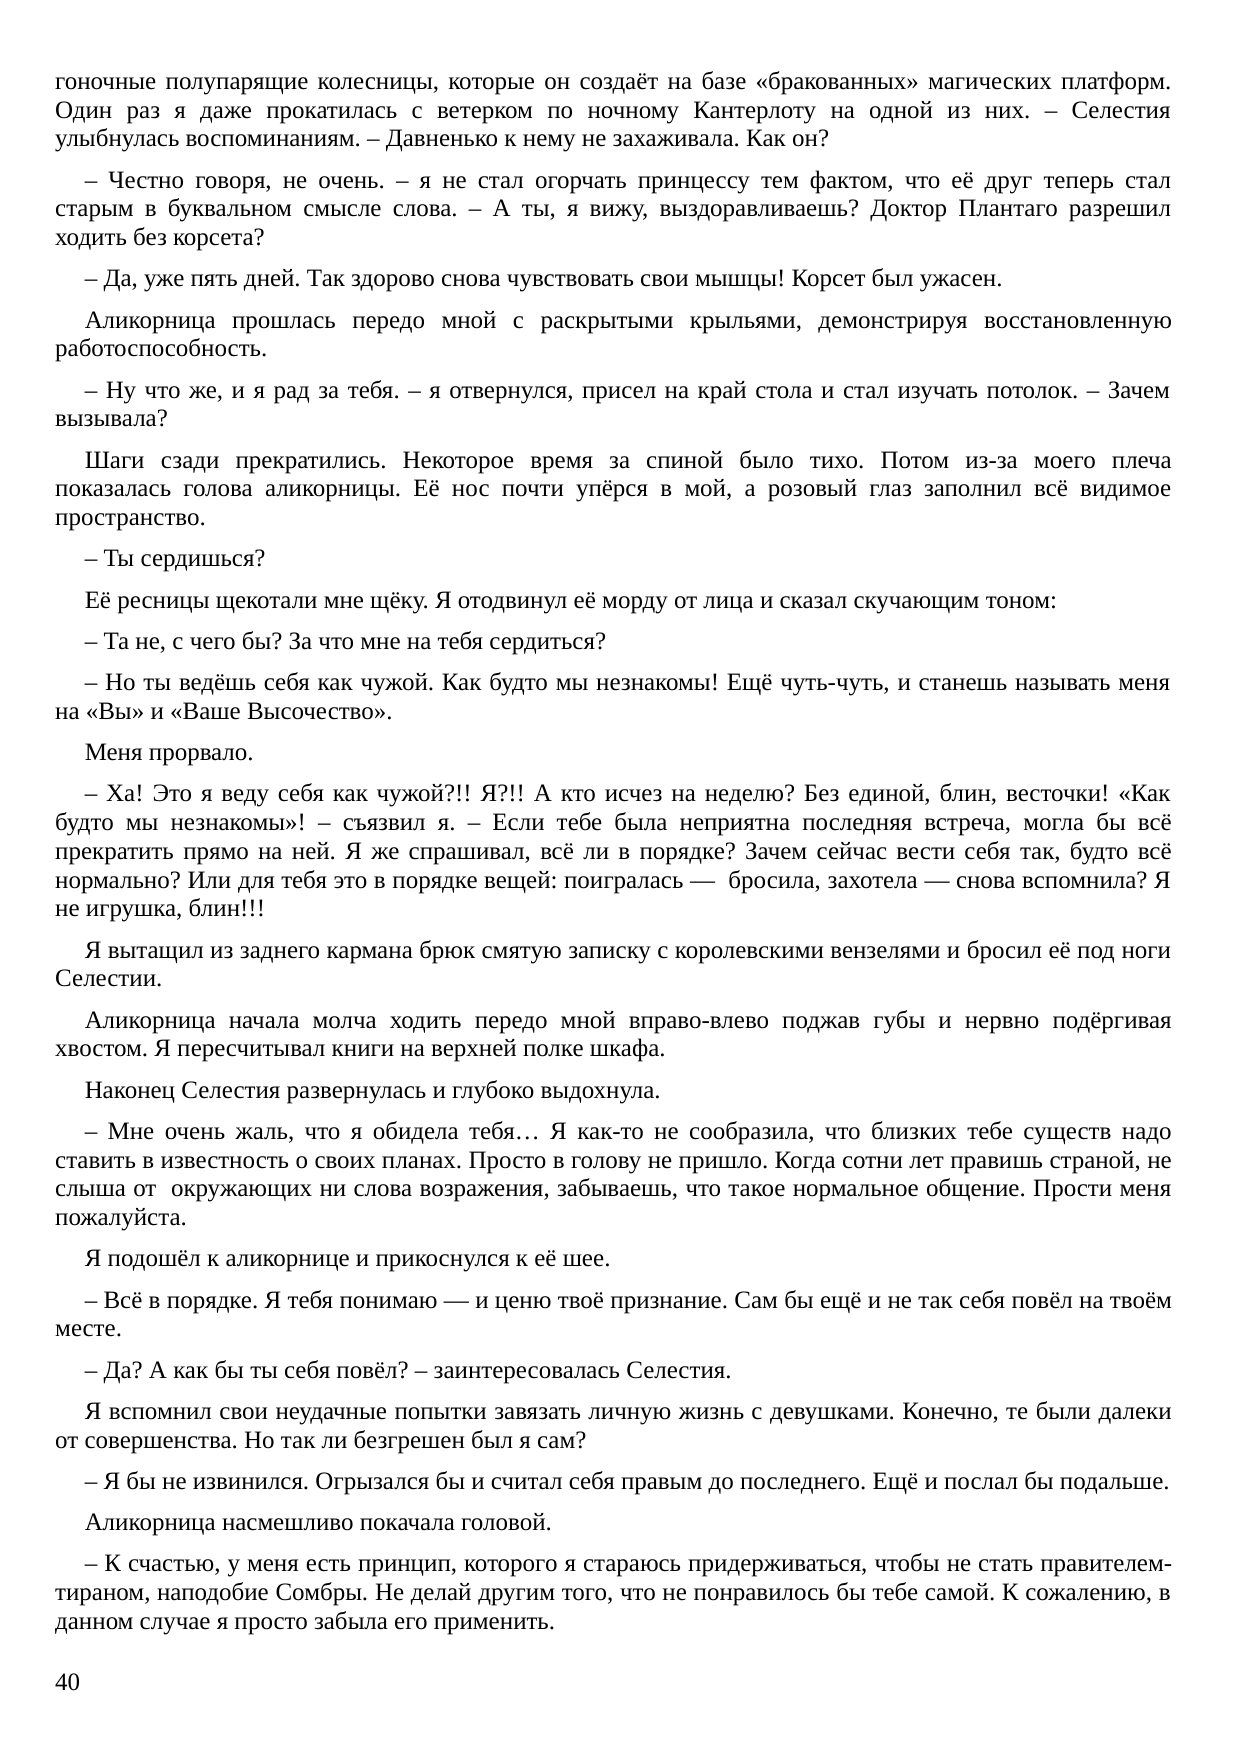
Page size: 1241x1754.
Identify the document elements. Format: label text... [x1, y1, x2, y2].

text – Ты сердишься? [55, 543, 1173, 572]
text – Я бы не извинился. Огрызался бы и считал себя правым до последнего. Ещё и послал бы подальше. [55, 1466, 1173, 1495]
text Аликорница начала молча ходить передо мной вправо-влево поджав губы и нервно подёргивая хвостом. Я пересчитывал книги на верхней полке шкафа. [55, 1005, 1173, 1062]
text Её ресницы щекотали мне щёку. Я отодвинул её морду от лица и сказал скучающим тоном: [55, 585, 1173, 613]
text Наконец Селестия развернулась и глубоко выдохнула. [55, 1075, 1173, 1103]
text Я вспомнил свои неудачные попытки завязать личную жизнь с девушками. Конечно, те были далеки от совершенства. Но так ли безгрешен был я сам? [55, 1396, 1173, 1453]
text Шаги сзади прекратились. Некоторое время за спиной было тихо. Потом из-за моего плеча показалась голова аликорницы. Её нос почти упёрся в мой, а розовый глаз заполнил всё видимое пространство. [55, 445, 1173, 531]
text – К счастью, у меня есть принцип, которого я стараюсь придерживаться, чтобы не стать правителем-тираном, наподобие Сомбры. Не делай другим того, что не понравилось бы тебе самой. К сожалению, в данном случае я просто забыла его применить. [55, 1548, 1173, 1635]
text Аликорница прошлась передо мной с раскрытыми крыльями, демонстрируя восстановленную работоспособность. [55, 305, 1173, 362]
text – Та не, с чего бы? За что мне на тебя сердиться? [55, 626, 1173, 655]
text Аликорница насмешливо покачала головой. [55, 1507, 1173, 1536]
text Я вытащил из заднего кармана брюк смятую записку с королевскими вензелями и бросил её под ноги Селестии. [55, 935, 1173, 992]
text гоночные полупарящие колесницы, которые он создаёт на базе «бракованных» магических платформ. Один раз я даже прокатилась с ветерком по ночному Кантерлоту на одной из них. – Селестия улыбнулась воспоминаниям. – Давненько к нему не захаживала. Как он? [55, 66, 1173, 152]
text – Ха! Это я веду себя как чужой?!! Я?!! А кто исчез на неделю? Без единой, блин, весточки! «Как будто мы незнакомы»! – съязвил я. – Если тебе была неприятна последняя встреча, могла бы всё прекратить прямо на ней. Я же спрашивал, всё ли в порядке? Зачем сейчас вести себя так, будто всё нормально? Или для тебя это в порядке вещей: поигралась — бросила, захотела — снова вспомнила? Я не игрушка, блин!!! [55, 778, 1173, 922]
text – Честно говоря, не очень. – я не стал огорчать принцессу тем фактом, что её друг теперь стал старым в буквальном смысле слова. – А ты, я вижу, выздоравливаешь? Доктор Плантаго разрешил ходить без корсета? [55, 165, 1173, 251]
text – Да, уже пять дней. Так здорово снова чувствовать свои мышцы! Корсет был ужасен. [55, 263, 1173, 292]
text – Всё в порядке. Я тебя понимаю — и ценю твоё признание. Сам бы ещё и не так себя повёл на твоём месте. [55, 1285, 1173, 1342]
text – Да? А как бы ты себя повёл? – заинтересовалась Селестия. [55, 1355, 1173, 1383]
text – Но ты ведёшь себя как чужой. Как будто мы незнакомы! Ещё чуть-чуть, и станешь называть меня на «Вы» и «Ваше Высочество». [55, 667, 1173, 725]
text Я подошёл к аликорнице и прикоснулся к её шее. [55, 1243, 1173, 1272]
text Меня прорвало. [55, 737, 1173, 766]
text – Мне очень жаль, что я обидела тебя… Я как-то не сообразила, что близких тебе существ надо ставить в известность о своих планах. Просто в голову не пришло. Когда сотни лет правишь страной, не слыша от окружающих ни слова возражения, забываешь, что такое нормальное общение. Прости меня пожалуйста. [55, 1116, 1173, 1231]
text – Ну что же, и я рад за тебя. – я отвернулся, присел на край стола и стал изучать потолок. – Зачем вызывала? [55, 375, 1173, 432]
